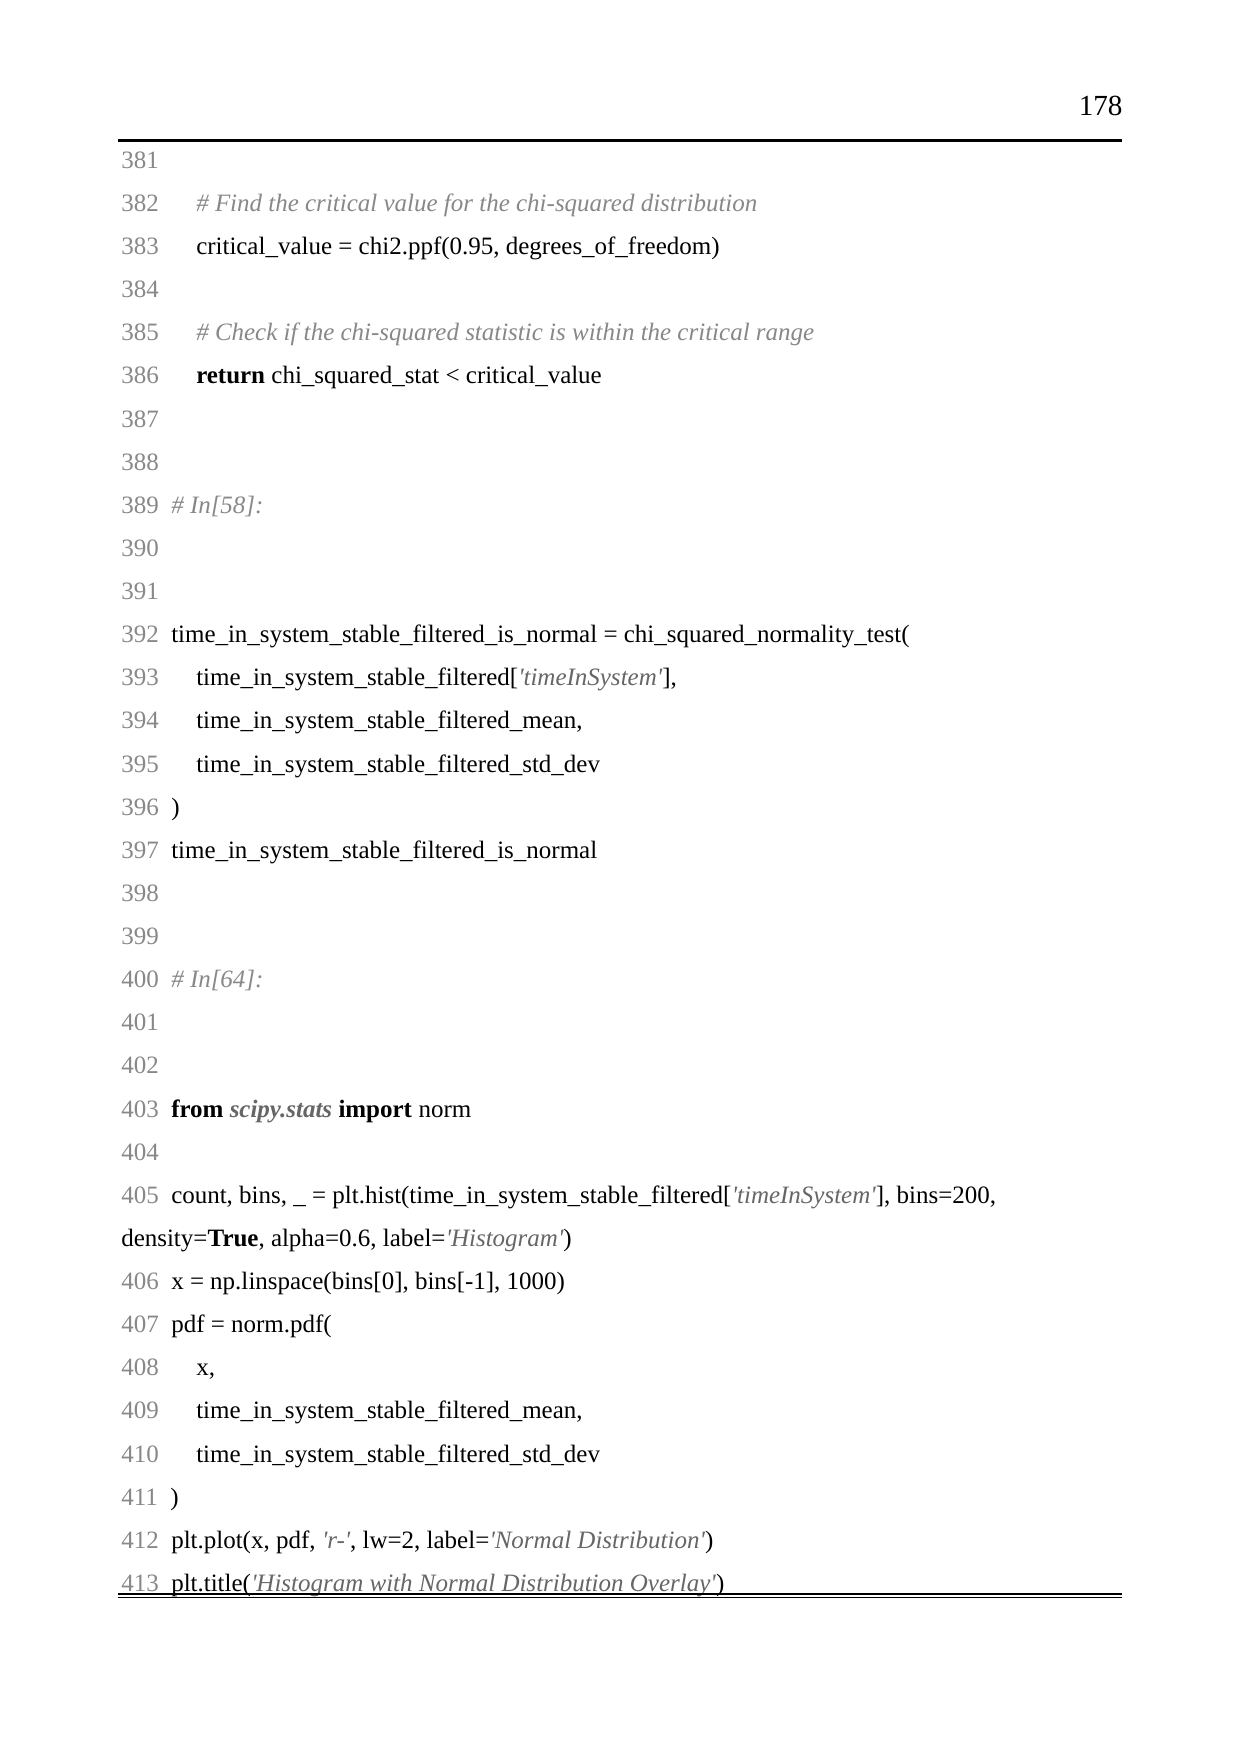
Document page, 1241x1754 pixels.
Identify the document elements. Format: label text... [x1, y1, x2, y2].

text 385 # Check if the chi-squared statistic is within the critical range [118, 311, 1122, 346]
text 392 time_in_system_stable_filtered_is_normal = chi_squared_normality_test( [118, 613, 1122, 648]
text 387 [118, 397, 1122, 432]
text 406 x = np.linspace(bins[0], bins[-1], 1000) [118, 1260, 1122, 1295]
text 410 time_in_system_stable_filtered_std_dev [118, 1432, 1122, 1467]
text 398 [118, 872, 1122, 907]
text 395 time_in_system_stable_filtered_std_dev [118, 742, 1122, 777]
text 383 critical_value = chi2.ppf(0.95, degrees_of_freedom) [118, 225, 1122, 260]
text 405 count, bins, _ = plt.hist(time_in_system_stable_filtered['timeInSystem'], bins=200, density=True, alpha=0.6, label='Histogram') [118, 1174, 1122, 1252]
text 413 plt.title('Histogram with Normal Distribution Overlay') [118, 1562, 1122, 1593]
text 396 ) [118, 786, 1122, 821]
text 389 # In[58]: [118, 484, 1122, 519]
text 399 [118, 915, 1122, 950]
text 402 [118, 1044, 1122, 1079]
text 386 return chi_squared_stat < critical_value [118, 354, 1122, 389]
text 400 # In[64]: [118, 958, 1122, 993]
text 393 time_in_system_stable_filtered['timeInSystem'], [118, 656, 1122, 691]
text 390 [118, 527, 1122, 562]
text 409 time_in_system_stable_filtered_mean, [118, 1389, 1122, 1424]
text 401 [118, 1001, 1122, 1036]
text 403 from scipy.stats import norm [118, 1087, 1122, 1122]
text 391 [118, 570, 1122, 605]
text 412 plt.plot(x, pdf, 'r-', lw=2, label='Normal Distribution') [118, 1519, 1122, 1554]
text 382 # Find the critical value for the chi-squared distribution [118, 182, 1122, 217]
text 404 [118, 1131, 1122, 1166]
text 394 time_in_system_stable_filtered_mean, [118, 699, 1122, 734]
text 384 [118, 268, 1122, 303]
text 411 ) [118, 1476, 1122, 1511]
text 408 x, [118, 1346, 1122, 1381]
text 388 [118, 441, 1122, 476]
text 397 time_in_system_stable_filtered_is_normal [118, 829, 1122, 864]
text 381 [118, 142, 1122, 174]
text 407 pdf = norm.pdf( [118, 1303, 1122, 1338]
